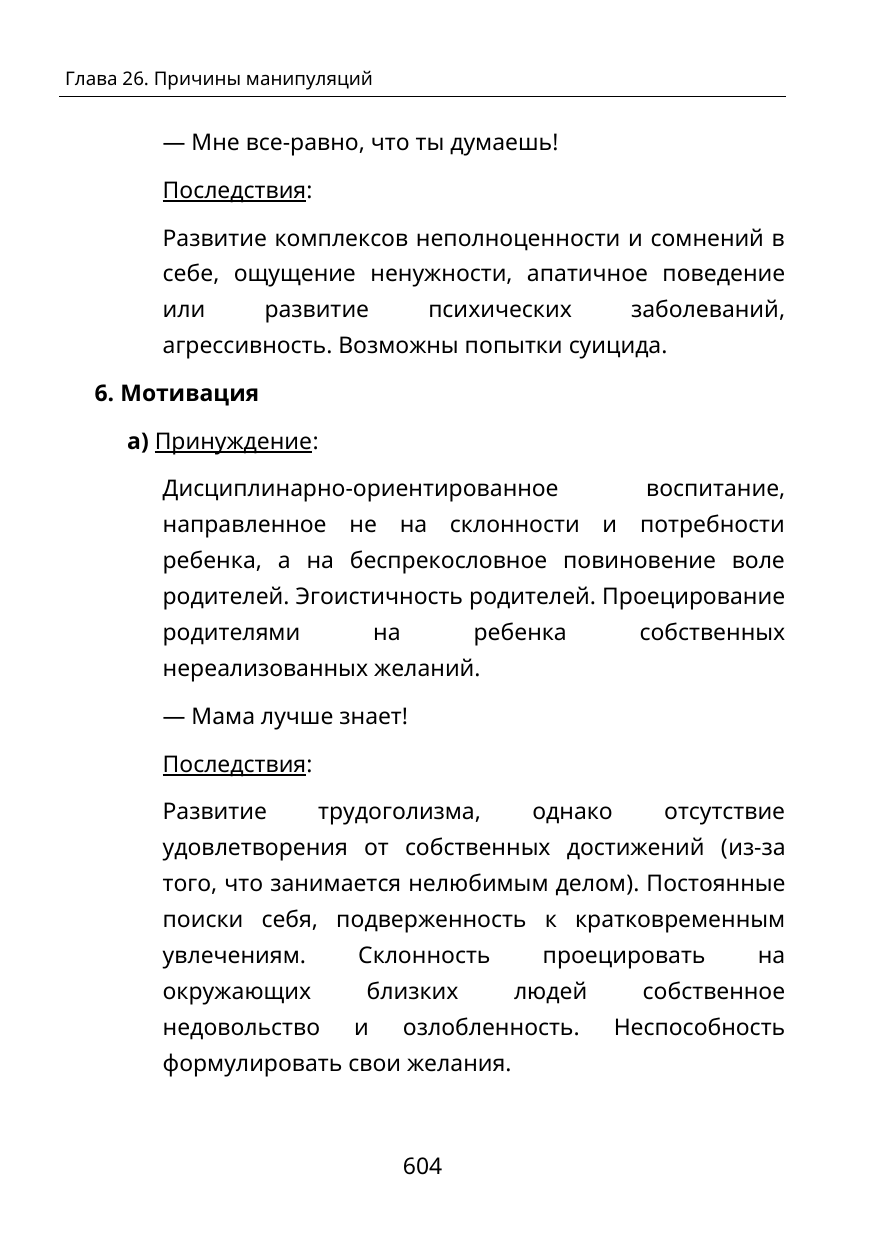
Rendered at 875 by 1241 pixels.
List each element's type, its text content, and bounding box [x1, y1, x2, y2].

list — Мама лучше знает! [121, 700, 786, 731]
list Мотивация [88, 377, 786, 408]
list Последствия: [121, 747, 786, 779]
list — Мне все-равно, что ты думаешь! [121, 126, 786, 157]
list Развитие комплексов неполноценности и сомнений в себе, ощущение ненужности, апатичное поведение или развитие психических заболеваний, агрессивность. Возможны попытки суицида. [121, 221, 786, 361]
list Последствия: [121, 174, 786, 205]
list Принуждение: [121, 425, 786, 456]
list Дисциплинарно-ориентированное воспитание, направленное не на склонности и потребности ребенка, а на беспрекословное повиновение воле родителей. Эгоистичность родителей. Проецирование родителями на ребенка собственных нереализованных желаний. [121, 472, 786, 683]
list Развитие трудоголизма, однако отсутствие удовлетворения от собственных достижений (из-за того, что занимается нелюбимым делом). Постоянные поиски себя, подверженность к кратковременным увлечениям. Склонность проецировать на окружающих близких людей собственное недовольство и озлобленность. Неспособность формулировать свои желания. [121, 795, 786, 1078]
